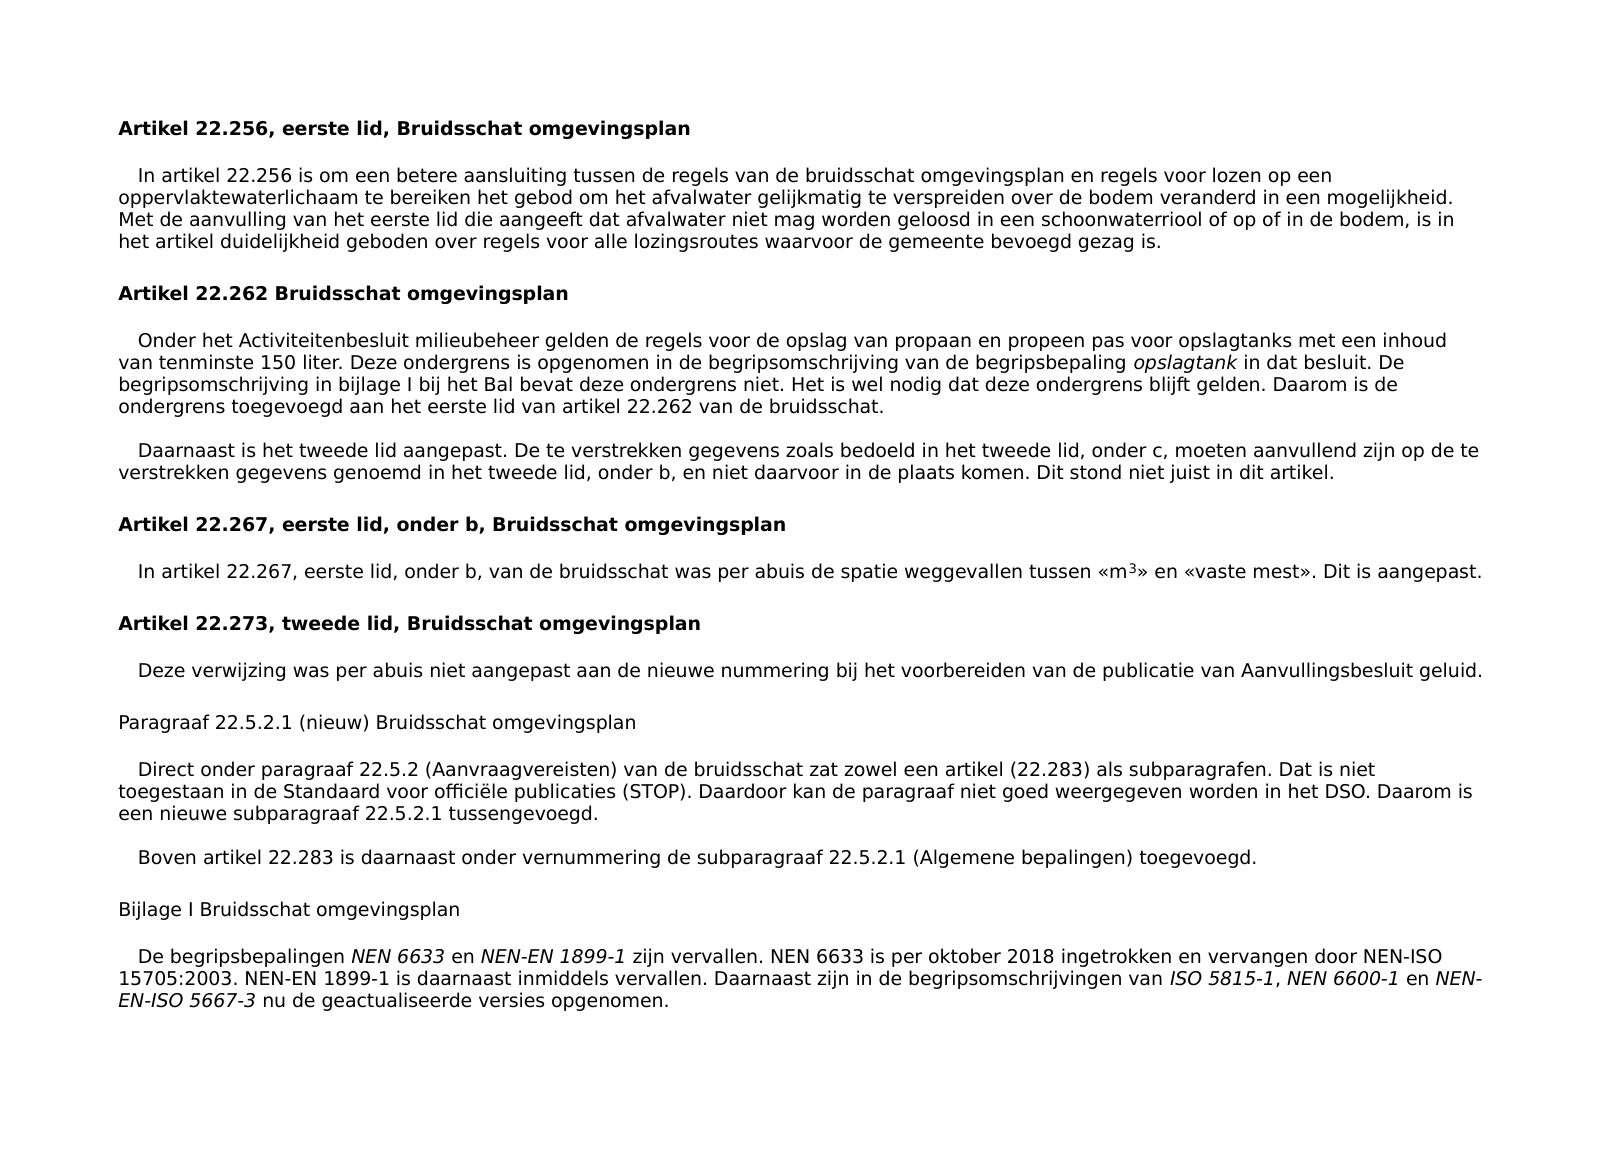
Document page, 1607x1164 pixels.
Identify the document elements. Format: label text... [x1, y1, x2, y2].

subtitle Artikel 22.256, eerste lid, Bruidsschat omgevingsplan [118, 118, 1488, 140]
text De begripsbepalingen NEN 6633 en NEN-EN 1899-1 zijn vervallen. NEN 6633 is per oktober 2018 ingetrokken en vervangen door NEN-ISO 15705:2003. NEN-EN 1899-1 is daarnaast inmiddels vervallen. Daarnaast zijn in de begripsomschrijvingen van ISO 5815-1, NEN 6600-1 en NEN-EN-ISO 5667-3 nu de geactualiseerde versies opgenomen. [118, 946, 1488, 1012]
subtitle Artikel 22.262 Bruidsschat omgevingsplan [118, 283, 1488, 305]
subtitle Artikel 22.267, eerste lid, onder b, Bruidsschat omgevingsplan [118, 514, 1488, 536]
text Onder het Activiteitenbesluit milieubeheer gelden de regels voor de opslag van propaan en propeen pas voor opslagtanks met een inhoud van tenminste 150 liter. Deze ondergrens is opgenomen in de begripsomschrijving van de begripsbepaling opslagtank in dat besluit. De begripsomschrijving in bijlage I bij het Bal bevat deze ondergrens niet. Het is wel nodig dat deze ondergrens blijft gelden. Daarom is de ondergrens toegevoegd aan het eerste lid van artikel 22.262 van de bruidsschat. [118, 330, 1488, 418]
text Deze verwijzing was per abuis niet aangepast aan de nieuwe nummering bij het voorbereiden van de publicatie van Aanvullingsbesluit geluid. [118, 660, 1488, 682]
text Boven artikel 22.283 is daarnaast onder vernummering de subparagraaf 22.5.2.1 (Algemene bepalingen) toegevoegd. [118, 847, 1488, 869]
text Daarnaast is het tweede lid aangepast. De te verstrekken gegevens zoals bedoeld in het tweede lid, onder c, moeten aanvullend zijn op de te verstrekken gegevens genoemd in het tweede lid, onder b, en niet daarvoor in de plaats komen. Dit stond niet juist in dit artikel. [118, 440, 1488, 484]
text In artikel 22.256 is om een betere aansluiting tussen de regels van de bruidsschat omgevingsplan en regels voor lozen op een oppervlaktewaterlichaam te bereiken het gebod om het afvalwater gelijkmatig te verspreiden over de bodem veranderd in een mogelijkheid. Met de aanvulling van het eerste lid die aangeeft dat afvalwater niet mag worden geloosd in een schoonwaterriool of op of in de bodem, is in het artikel duidelijkheid geboden over regels voor alle lozingsroutes waarvoor de gemeente bevoegd gezag is. [118, 165, 1488, 253]
subtitle Artikel 22.273, tweede lid, Bruidsschat omgevingsplan [118, 613, 1488, 635]
text Direct onder paragraaf 22.5.2 (Aanvraagvereisten) van de bruidsschat zat zowel een artikel (22.283) als subparagrafen. Dat is niet toegestaan in de Standaard voor officiële publicaties (STOP). Daardoor kan de paragraaf niet goed weergegeven worden in het DSO. Daarom is een nieuwe subparagraaf 22.5.2.1 tussengevoegd. [118, 759, 1488, 825]
subtitle Bijlage I Bruidsschat omgevingsplan [118, 899, 1488, 921]
subtitle Paragraaf 22.5.2.1 (nieuw) Bruidsschat omgevingsplan [118, 712, 1488, 734]
text In artikel 22.267, eerste lid, onder b, van de bruidsschat was per abuis de spatie weggevallen tussen «m3» en «vaste mest». Dit is aangepast. [118, 561, 1488, 583]
